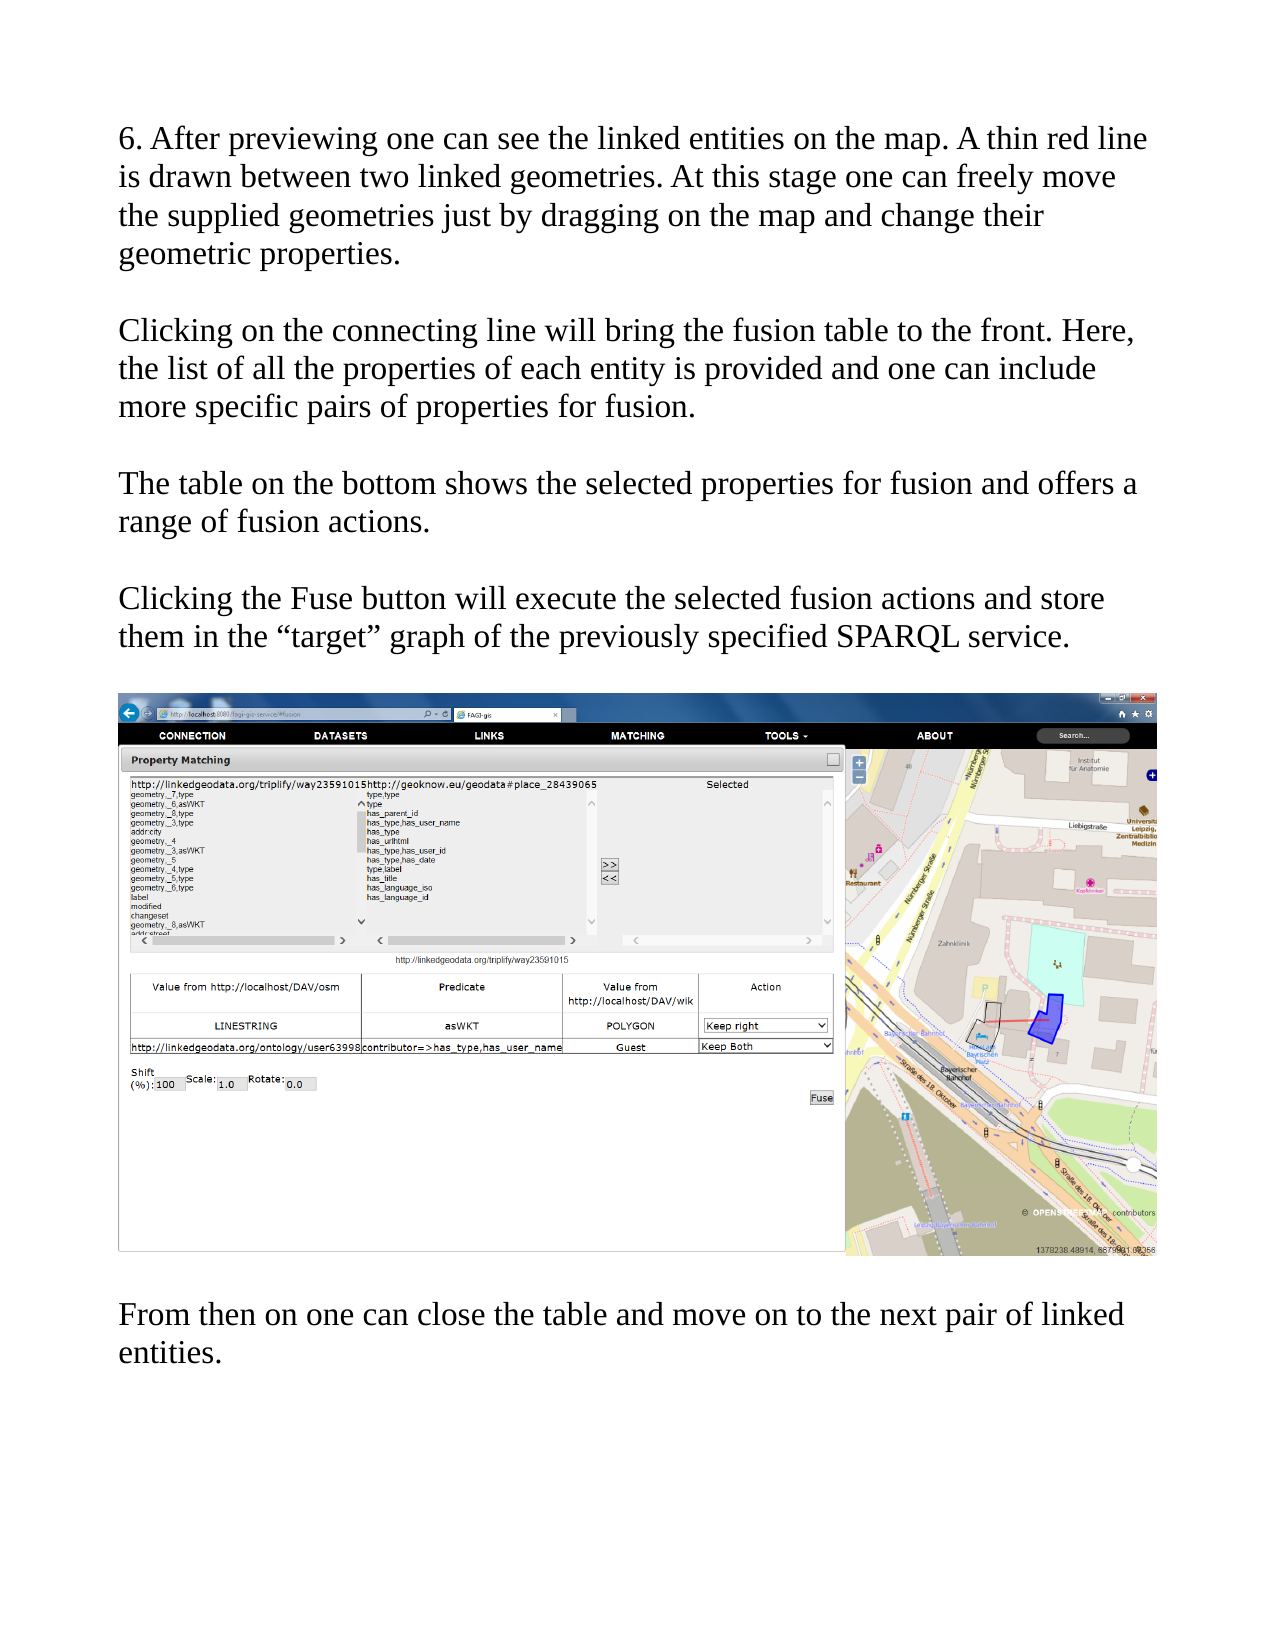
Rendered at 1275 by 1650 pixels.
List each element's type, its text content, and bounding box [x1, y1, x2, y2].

text The table on the bottom shows the selected properties for fusion and offers a range of fusion actions. [118, 463, 1157, 540]
text Clicking on the connecting line will bring the fusion table to the front. Here, the list of all the properties of each entity is provided and one can include more specific pairs of properties for fusion. [118, 310, 1157, 425]
text From then on one can close the table and move on to the next pair of linked entities. [118, 1294, 1157, 1371]
picture [118, 693, 1157, 1256]
text Clicking the Fuse button will execute the selected fusion actions and store them in the “target” graph of the previously specified SPARQL service. [118, 578, 1157, 655]
text 6. After previewing one can see the linked entities on the map. A thin red line is drawn between two linked geometries. At this stage one can freely move the supplied geometries just by dragging on the map and change their geometric properties. [118, 118, 1157, 271]
